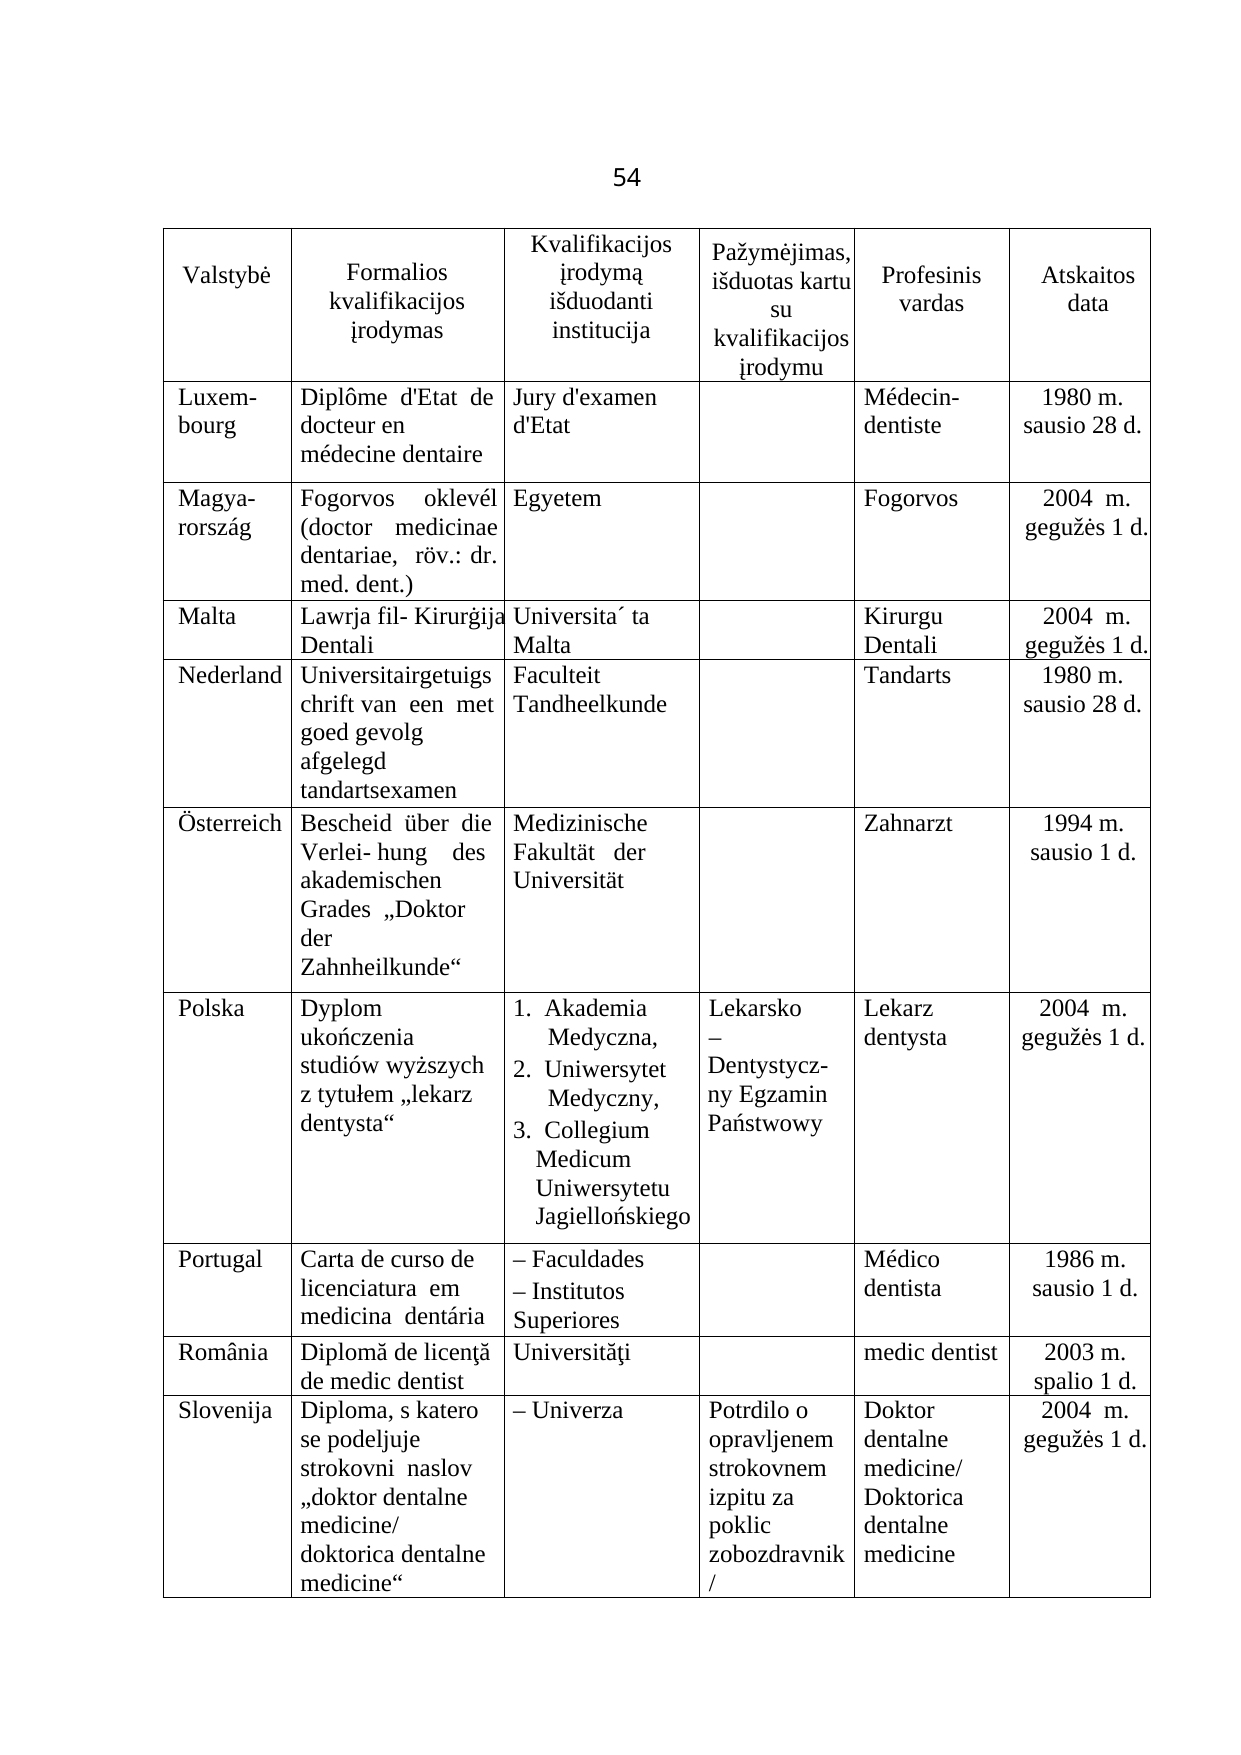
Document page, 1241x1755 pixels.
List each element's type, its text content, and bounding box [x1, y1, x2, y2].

table_cell 2004 m. gegužės 1 d. [1010, 483, 1150, 600]
table_cell – Faculdades – Institutos Superiores [505, 1244, 699, 1336]
table_cell [700, 1337, 854, 1394]
table_cell Carta de curso de licenciatura em medicina dentária [292, 1244, 504, 1336]
table_cell Universita´ ta Malta [505, 601, 699, 659]
table_cell Jury d'examen d'Etat [505, 382, 699, 482]
table_header Atskaitos data [1010, 229, 1150, 381]
table_cell Faculteit Tandheelkunde [505, 660, 699, 807]
table_cell Polska [164, 993, 291, 1243]
table_cell 1. Akademia Medyczna, 2. Uniwersytet Medyczny, 3. Collegium Medicum Uniwersytetu Jagiellońskiego [505, 993, 699, 1243]
table_cell 1986 m. sausio 1 d. [1010, 1244, 1150, 1336]
table_cell Universitairgetuigschrift van een met goed gevolg afgelegd tandartsexamen [292, 660, 504, 807]
table_cell Magya-rország [164, 483, 291, 600]
table_header Kvalifikacijos įrodymą išduodanti institucija [505, 229, 699, 381]
table_cell Österreich [164, 808, 291, 992]
table_cell Malta [164, 601, 291, 659]
table_cell 1994 m. sausio 1 d. [1010, 808, 1150, 992]
table_cell 2003 m. spalio 1 d. [1010, 1337, 1150, 1394]
table_cell Portugal [164, 1244, 291, 1336]
table_cell Fogorvos [855, 483, 1009, 600]
table_cell [700, 483, 854, 600]
table_cell [700, 601, 854, 659]
table_cell Luxem-bourg [164, 382, 291, 482]
table_cell Egyetem [505, 483, 699, 600]
table_cell Médico dentista [855, 1244, 1009, 1336]
table_cell Doktor dentalne medicine/ Doktorica dentalne medicine [855, 1396, 1009, 1597]
table_cell Tandarts [855, 660, 1009, 807]
table_cell Lawrja fil- Kirurġija Dentali [292, 601, 504, 659]
table_cell [700, 660, 854, 807]
table_cell România [164, 1337, 291, 1394]
table_cell Universităţi [505, 1337, 699, 1394]
table_cell Zahnarzt [855, 808, 1009, 992]
table_cell Médecin-dentiste [855, 382, 1009, 482]
table_cell Slovenija [164, 1396, 291, 1597]
table_cell 2004 m. gegužės 1 d. [1010, 993, 1150, 1243]
table_cell [700, 382, 854, 482]
table_cell [700, 1244, 854, 1336]
table_header Valstybė [164, 229, 291, 381]
table_header Profesinis vardas [855, 229, 1009, 381]
table_cell Lekarsko – Dentystycz-ny Egzamin Państwowy [700, 993, 854, 1243]
table_cell 1980 m. sausio 28 d. [1010, 660, 1150, 807]
table_cell Potrdilo o opravljenem strokovnem izpitu za poklic zobozdravnik/ [700, 1396, 854, 1597]
table_cell Medizinische Fakultät der Universität [505, 808, 699, 992]
table_cell 2004 m. gegužės 1 d. [1010, 1396, 1150, 1597]
table_cell Diplomă de licenţă de medic dentist [292, 1337, 504, 1394]
table_cell Diplôme d'Etat de docteur en médecine dentaire [292, 382, 504, 482]
table_cell Dyplom ukończenia studiów wyższych z tytułem „lekarz dentysta“ [292, 993, 504, 1243]
table_cell medic dentist [855, 1337, 1009, 1394]
table_cell [700, 808, 854, 992]
table_cell Lekarz dentysta [855, 993, 1009, 1243]
table_header Formalios kvalifikacijos įrodymas [292, 229, 504, 381]
table_cell Bescheid über die Verlei- hung des akademischen Grades „Doktor der Zahnheilkunde“ [292, 808, 504, 992]
table_cell Diploma, s katero se podeljuje strokovni naslov „doktor dentalne medicine/ doktorica dentalne medicine“ [292, 1396, 504, 1597]
table_cell – Univerza [505, 1396, 699, 1597]
table_cell 1980 m. sausio 28 d. [1010, 382, 1150, 482]
table_cell Nederland [164, 660, 291, 807]
table_cell Kirurgu Dentali [855, 601, 1009, 659]
table_cell Fogorvos oklevél (doctor medicinae dentariae, röv.: dr. med. dent.) [292, 483, 504, 600]
table_cell 2004 m. gegužės 1 d. [1010, 601, 1150, 659]
table_header Pažymėjimas, išduotas kartu su kvalifikacijos įrodymu [700, 229, 854, 381]
